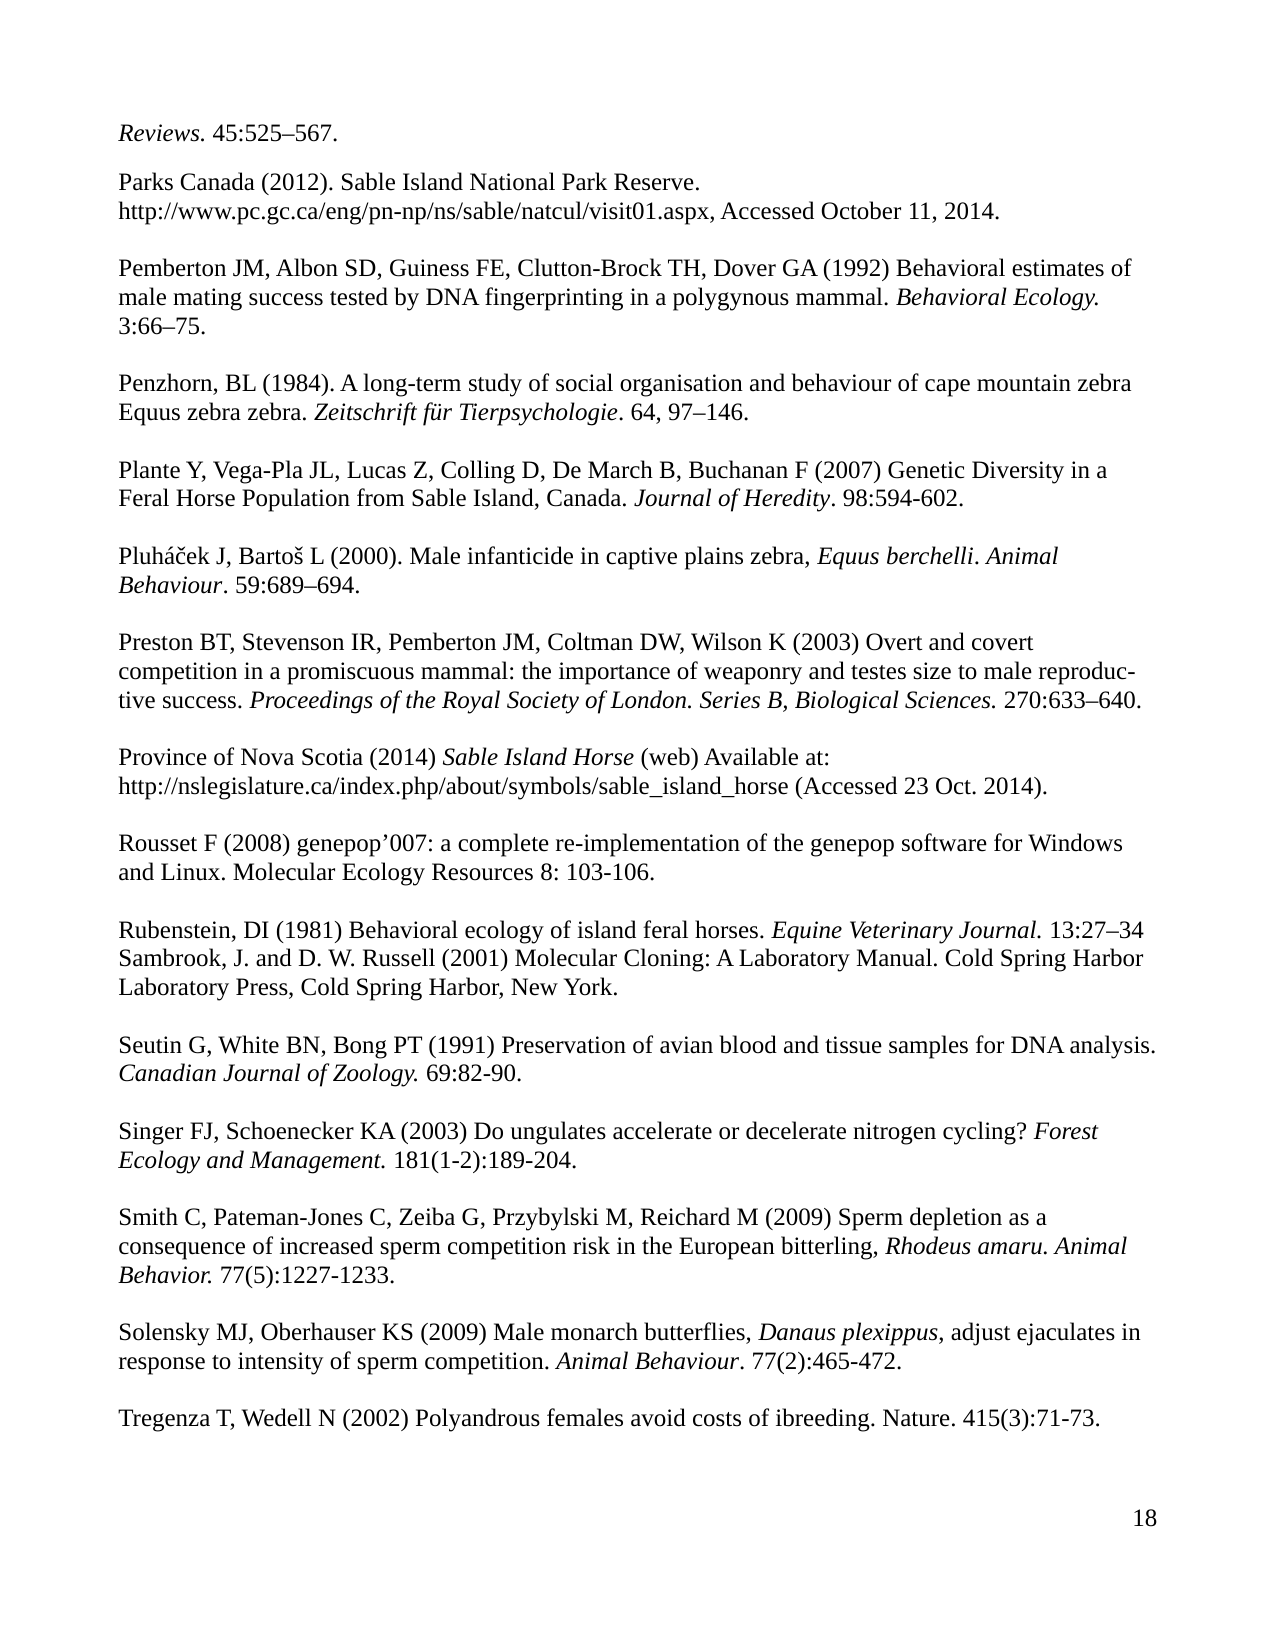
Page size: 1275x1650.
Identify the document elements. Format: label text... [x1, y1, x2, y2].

text Sambrook, J. and D. W. Russell (2001) Molecular Cloning: A Laboratory Manual. Cold Spring Harbor Laboratory Press, Cold Spring Harbor, New York. [118, 943, 1157, 1001]
text Reviews. 45:525–567. [118, 118, 1157, 147]
text Rubenstein, DI (1981) Behavioral ecology of island feral horses. Equine Veterinary Journal. 13:27–34 [118, 915, 1157, 943]
text Parks Canada (2012). Sable Island National Park Reserve. http://www.pc.gc.ca/eng/pn-np/ns/sable/natcul/visit01.aspx, Accessed October 11, 2014. [118, 167, 1157, 225]
text Plante Y, Vega-Pla JL, Lucas Z, Colling D, De March B, Buchanan F (2007) Genetic Diversity in a [118, 455, 1157, 483]
text Tregenza T, Wedell N (2002) Polyandrous females avoid costs of ibreeding. Nature. 415(3):71-73. [118, 1403, 1157, 1432]
text Pluháček J, Bartoš L (2000). Male infanticide in captive plains zebra, Equus berchelli. Animal Behaviour. 59:689–694. [118, 541, 1157, 598]
text Province of Nova Scotia (2014) Sable Island Horse (web) Available at: http://nslegislature.ca/index.php/about/symbols/sable_island_horse (Accessed 23 Oct. 2014). [118, 742, 1157, 800]
text Seutin G, White BN, Bong PT (1991) Preservation of avian blood and tissue samples for DNA analysis. Canadian Journal of Zoology. 69:82-90. [118, 1030, 1157, 1087]
text Smith C, Pateman-Jones C, Zeiba G, Przybylski M, Reichard M (2009) Sperm depletion as a consequence of increased sperm competition risk in the European bitterling, Rhodeus amaru. Animal Behavior. 77(5):1227-1233. [118, 1202, 1157, 1288]
text tive success. Proceedings of the Royal Society of London. Series B, Biological Sciences. 270:633–640. [118, 685, 1157, 713]
text Singer FJ, Schoenecker KA (2003) Do ungulates accelerate or decelerate nitrogen cycling? Forest Ecology and Management. 181(1-2):189-204. [118, 1116, 1157, 1173]
text Preston BT, Stevenson IR, Pemberton JM, Coltman DW, Wilson K (2003) Overt and covert competition in a promiscuous mammal: the importance of weaponry and testes size to male reproduc- [118, 627, 1157, 685]
text Rousset F (2008) genepop’007: a complete re-implementation of the genepop software for Windows and Linux. Molecular Ecology Resources 8: 103-106. [118, 828, 1157, 886]
text Feral Horse Population from Sable Island, Canada. Journal of Heredity. 98:594-602. [118, 483, 1157, 512]
text Solensky MJ, Oberhauser KS (2009) Male monarch butterflies, Danaus plexippus, adjust ejaculates in response to intensity of sperm competition. Animal Behaviour. 77(2):465-472. [118, 1317, 1157, 1375]
text Pemberton JM, Albon SD, Guiness FE, Clutton-Brock TH, Dover GA (1992) Behavioral estimates of male mating success tested by DNA fingerprinting in a polygynous mammal. Behavioral Ecology. 3:66–75. [118, 253, 1157, 340]
text Penzhorn, BL (1984). A long-term study of social organisation and behaviour of cape mountain zebra Equus zebra zebra. Zeitschrift für Tierpsychologie. 64, 97–146. [118, 368, 1157, 426]
